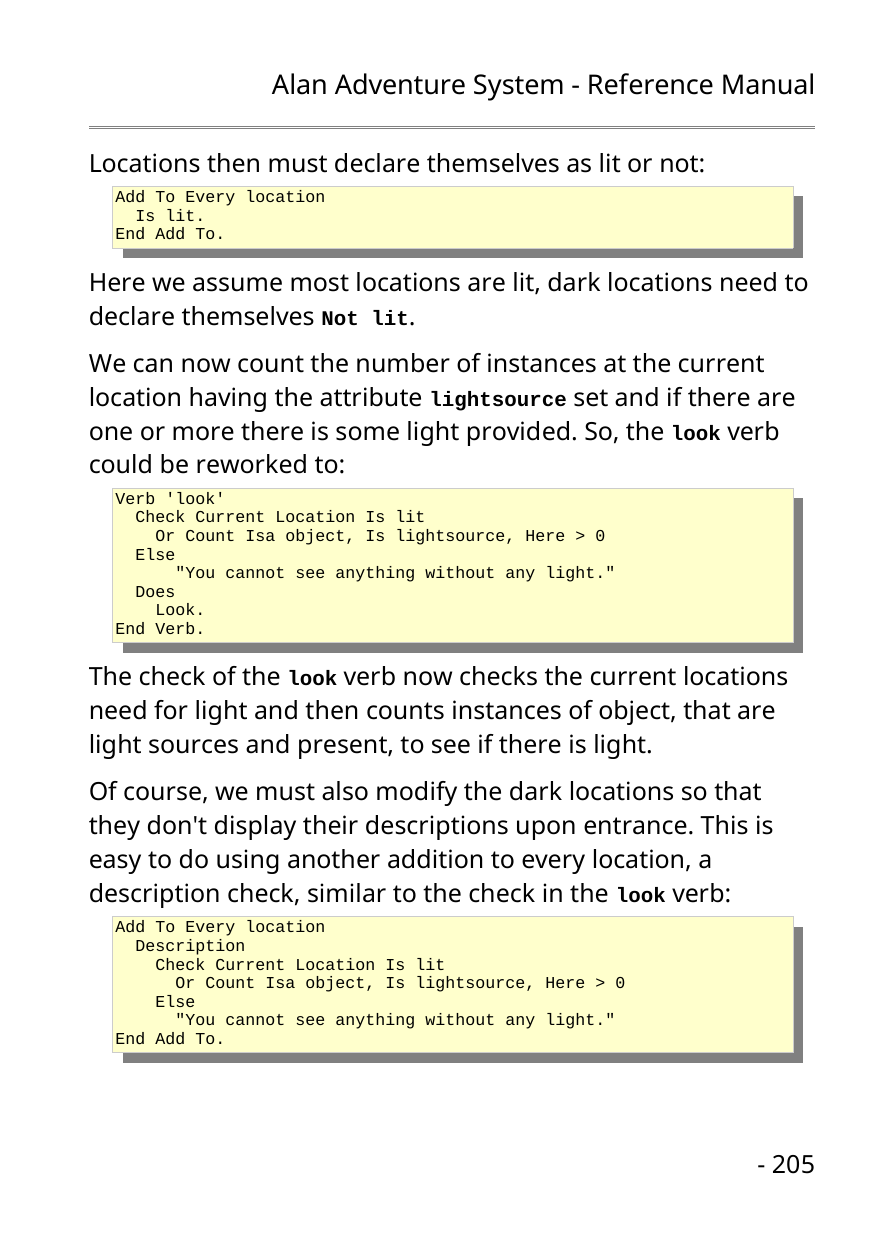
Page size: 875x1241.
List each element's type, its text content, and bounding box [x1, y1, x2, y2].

text Here we assume most locations are lit, dark locations need to declare themselves Not lit. [88, 265, 815, 333]
text Verb 'look' Check Current Location Is lit Or Count Isa object, Is lightsource, Here > 0 Else "You cannot see anything without any light." Does Look. End Verb. [113, 489, 793, 642]
text Add To Every location Description Check Current Location Is lit Or Count Isa object, Is lightsource, Here > 0 Else "You cannot see anything without any light." End Add To. [113, 917, 793, 1052]
text The check of the look verb now checks the current locations need for light and then counts instances of object, that are light sources and present, to see if there is light. [88, 659, 815, 761]
text Add To Every location Is lit. End Add To. [113, 187, 793, 248]
text We can now count the number of instances at the current location having the attribute light­source set and if there are one or more there is some light provid­ed. So, the look verb could be reworked to: [88, 346, 815, 481]
text Of course, we must also modify the dark locations so that they don't display their descriptions upon entrance. This is easy to do using another addition to every location, a description check, similar to the check in the look verb: [88, 774, 815, 910]
text Locations then must declare themselves as lit or not: [88, 146, 815, 179]
